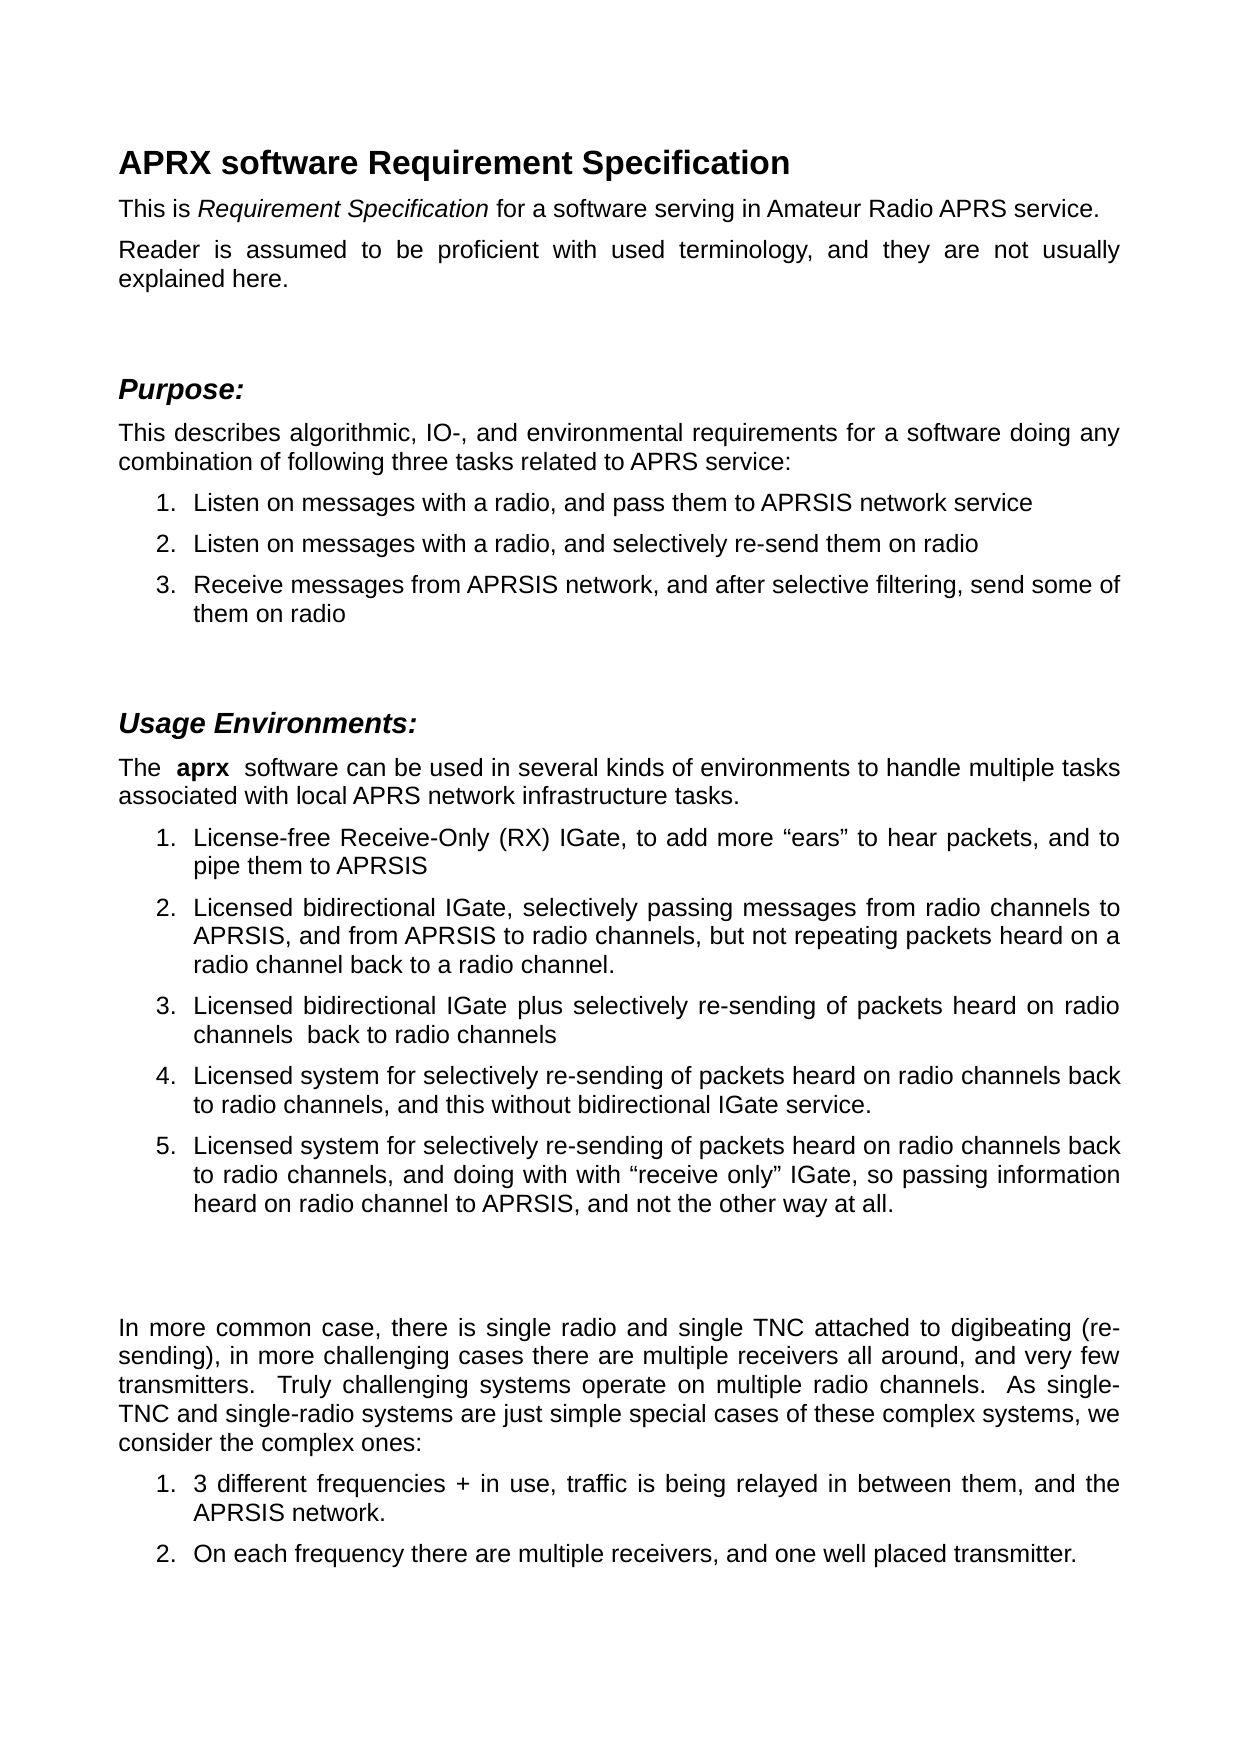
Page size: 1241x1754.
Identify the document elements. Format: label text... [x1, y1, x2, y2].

text This describes algorithmic, IO-, and environmental requirements for a software doing any combination of following three tasks related to APRS service: [118, 418, 1122, 475]
list Listen on messages with a radio, and pass them to APRSIS network service [156, 488, 1122, 517]
list On each frequency there are multiple receivers, and one well placed transmitter. [156, 1539, 1122, 1568]
list 3 different frequencies + in use, traffic is being relayed in between them, and the APRSIS network. [156, 1469, 1122, 1526]
list Receive messages from APRSIS network, and after selective filtering, send some of them on radio [156, 570, 1122, 628]
list Listen on messages with a radio, and selectively re-send them on radio [156, 529, 1122, 558]
list Licensed system for selectively re-sending of packets heard on radio channels back to radio channels, and doing with with “receive only” IGate, so passing information heard on radio channel to APRSIS, and not the other way at all. [156, 1131, 1122, 1218]
text Reader is assumed to be proficient with used terminology, and they are not usually explained here. [118, 236, 1122, 293]
text This is Requirement Specification for a software serving in Amateur Radio APRS service. [118, 194, 1122, 223]
text The aprx software can be used in several kinds of environments to handle multiple tasks associated with local APRS network infrastructure tasks. [118, 753, 1122, 810]
list License-free Receive-Only (RX) IGate, to add more “ears” to hear packets, and to pipe them to APRSIS [156, 823, 1122, 880]
list Licensed system for selectively re-sending of packets heard on radio channels back to radio channels, and this without bidirectional IGate service. [156, 1061, 1122, 1119]
list Licensed bidirectional IGate plus selectively re-sending of packets heard on radio channels back to radio channels [156, 991, 1122, 1049]
text In more common case, there is single radio and single TNC attached to digibeating (re-sending), in more challenging cases there are multiple receivers all around, and very few transmitters. Truly challenging systems operate on multiple radio channels. As single-TNC and single-radio systems are just simple special cases of these complex systems, we consider the complex ones: [118, 1313, 1122, 1456]
subtitle APRX software Requirement Specification [118, 143, 1122, 182]
subtitle Purpose: [118, 372, 1122, 405]
list Licensed bidirectional IGate, selectively passing messages from radio channels to APRSIS, and from APRSIS to radio channels, but not repeating packets heard on a radio channel back to a radio channel. [156, 893, 1122, 979]
subtitle Usage Environments: [118, 707, 1122, 740]
